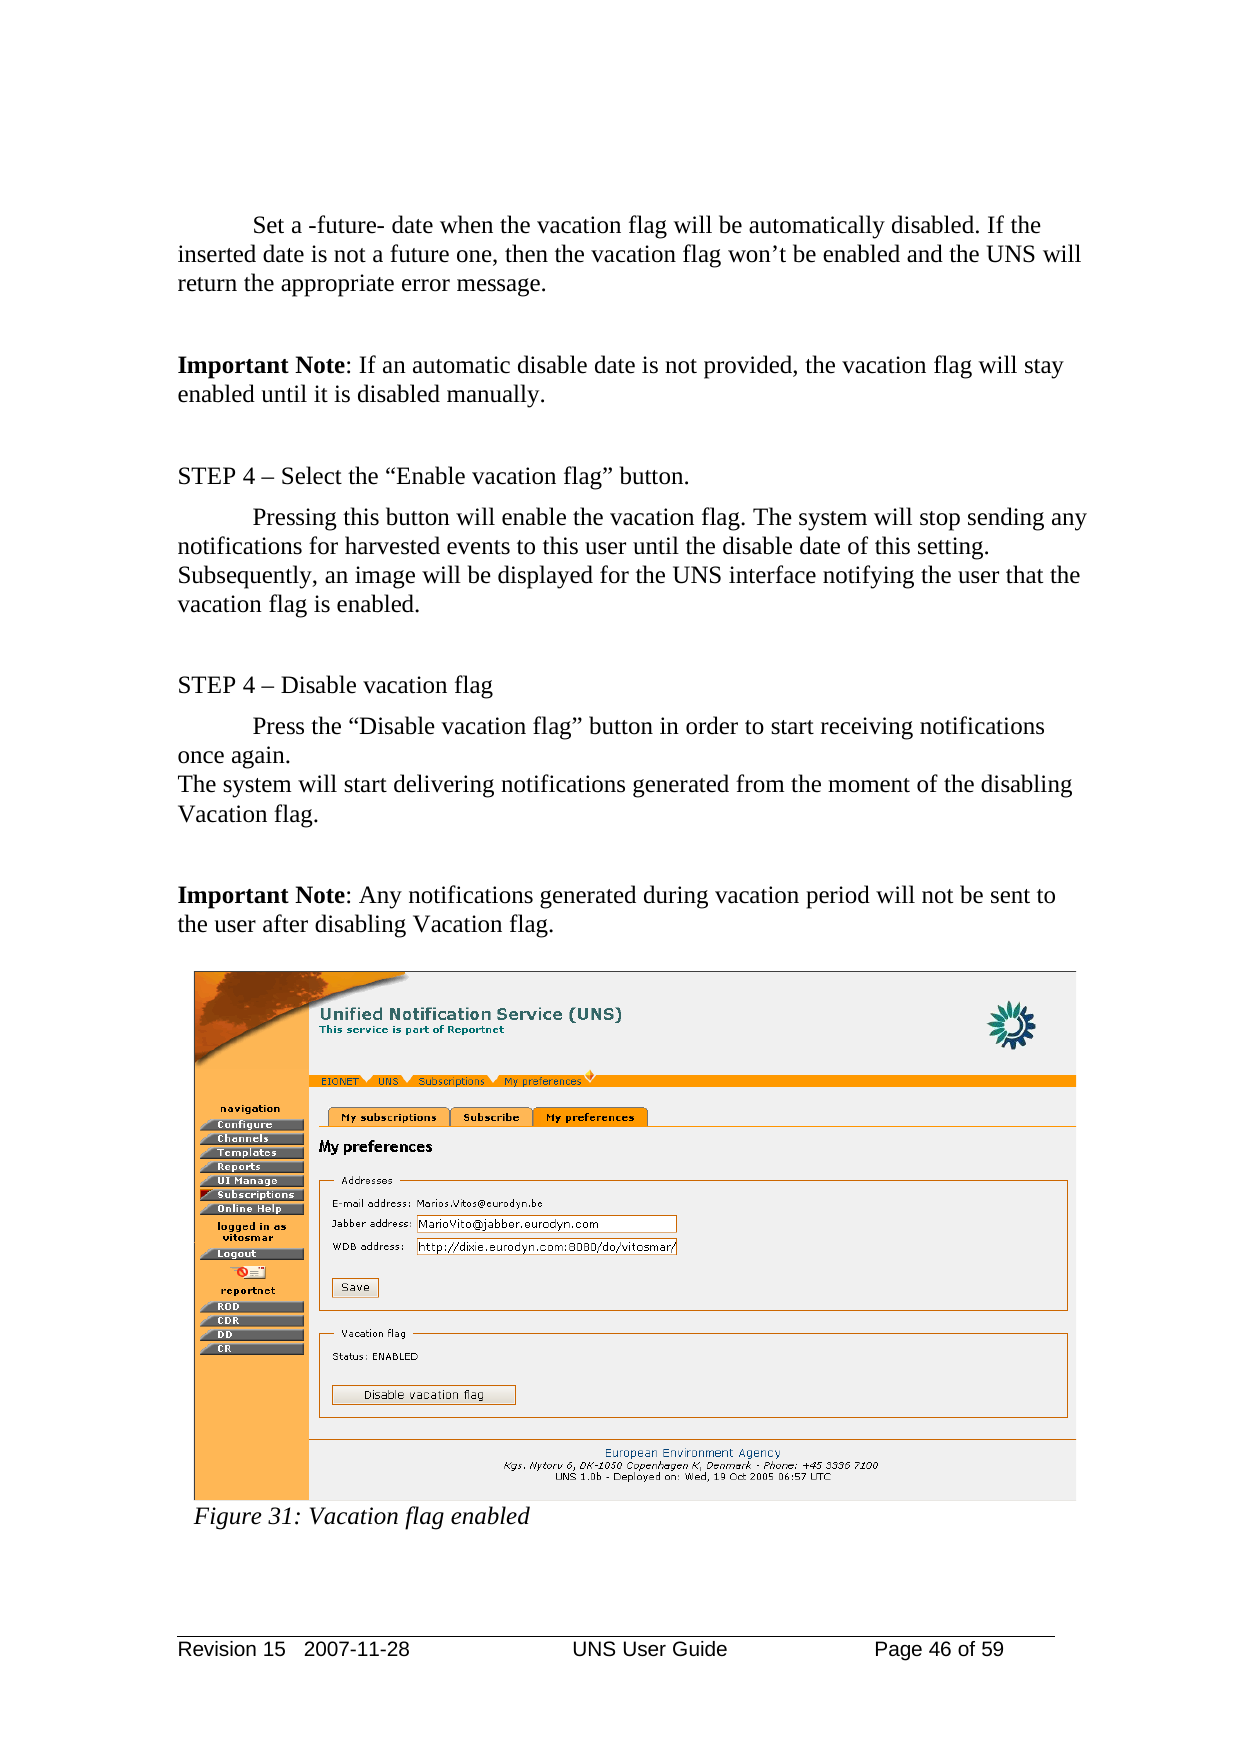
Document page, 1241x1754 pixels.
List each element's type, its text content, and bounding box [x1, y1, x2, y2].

text STEP 4 – Disable vacation flag [177, 670, 1092, 699]
text Figure 31: Vacation flag enabled [194, 1501, 1076, 1529]
text Important Note: If an automatic disable date is not provided, the vacation flag will stay enabled until it is disabled manually. [177, 350, 1092, 408]
text Set a -future- date when the vacation flag will be automatically disabled. If the inserted date is not a future one, then the vacation flag won’t be enabled and the UNS will return the appropriate error message. [177, 210, 1092, 297]
text Important Note: Any notifications generated during vacation period will not be sent to the user after disabling Vacation flag. [177, 880, 1092, 938]
text STEP 4 – Select the “Enable vacation flag” button. [177, 461, 1092, 490]
text Pressing this button will enable the vacation flag. The system will stop sending any notifications for harvested events to this user until the disable date of this setting. Subsequently, an image will be displayed for the UNS interface notifying the user that the vacation flag is enabled. [177, 502, 1092, 618]
picture [193, 971, 1077, 1501]
text Press the “Disable vacation flag” button in order to start receiving notifications once again. The system will start delivering notifications generated from the moment of the disabling Vacation flag. [177, 711, 1092, 827]
